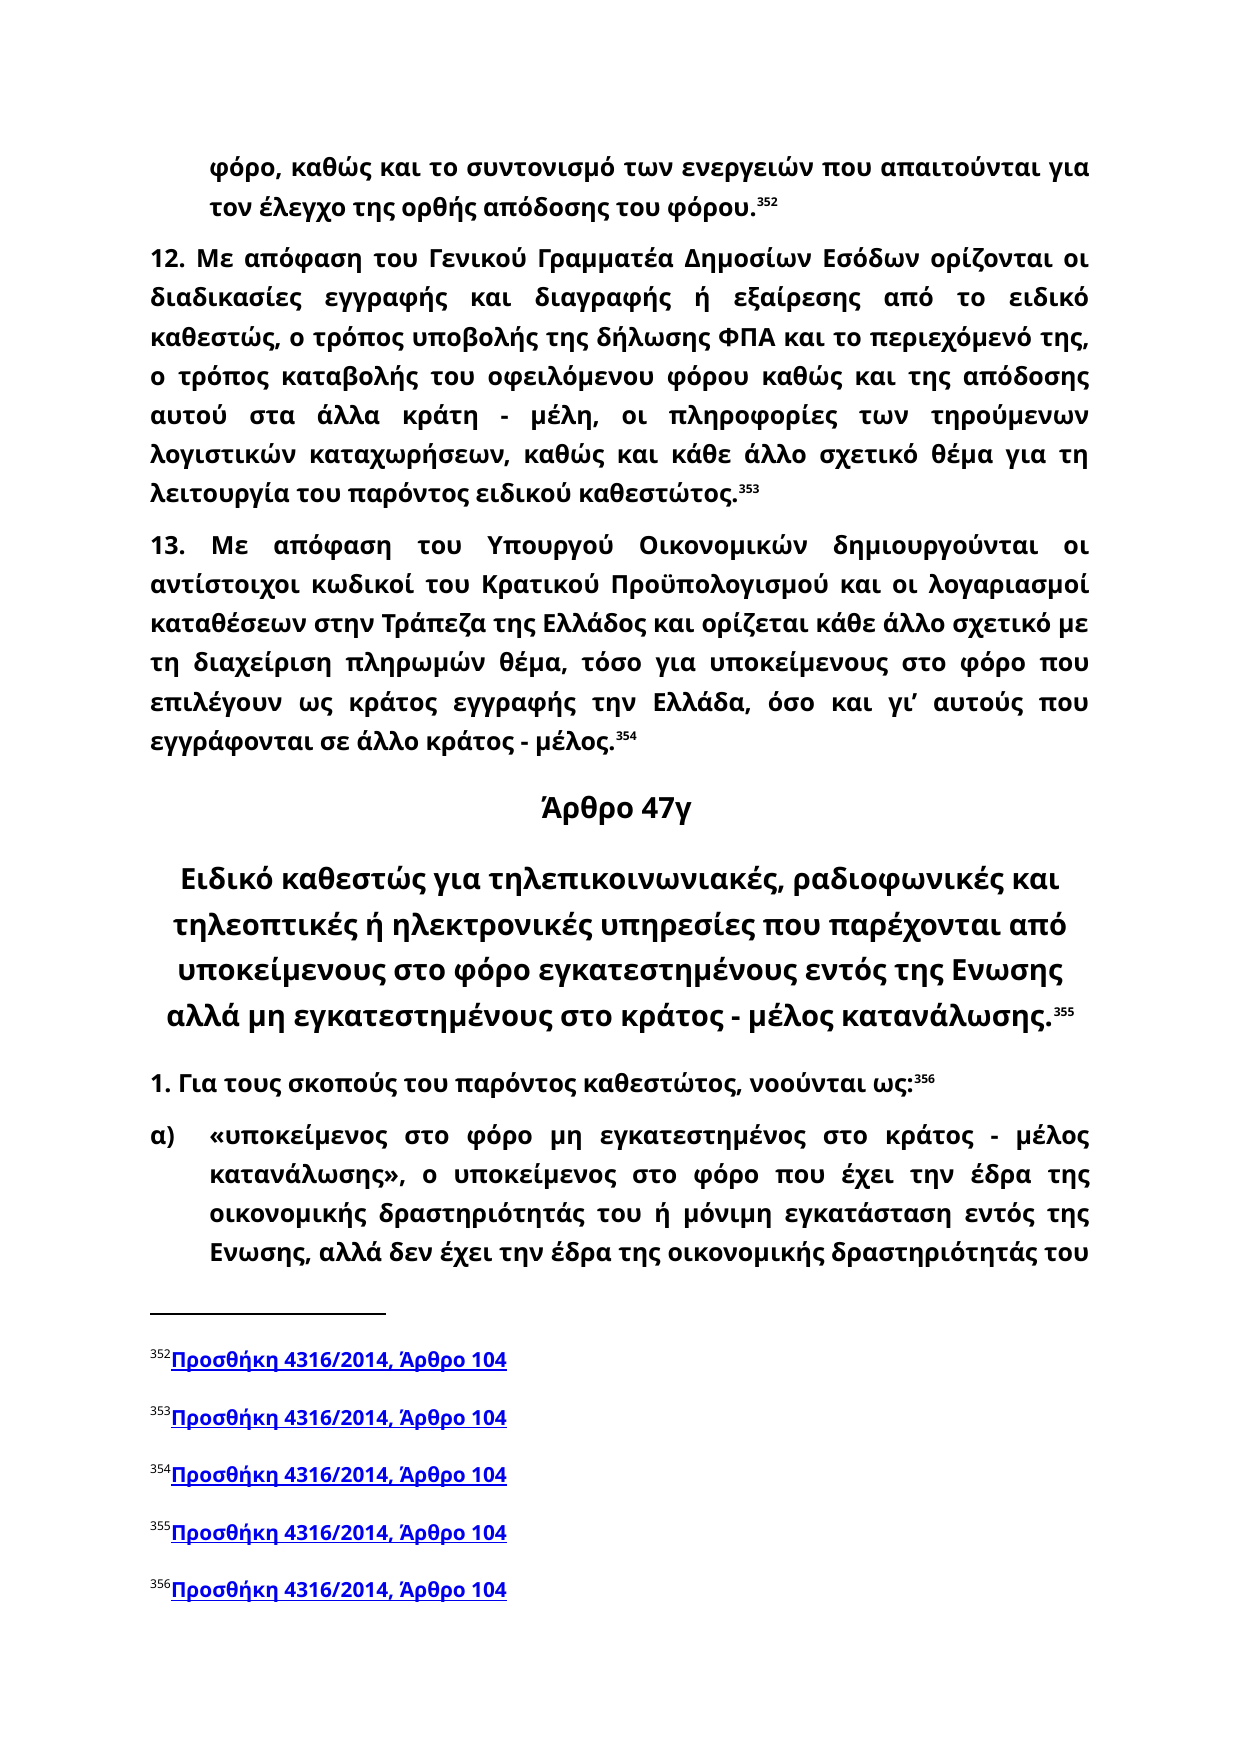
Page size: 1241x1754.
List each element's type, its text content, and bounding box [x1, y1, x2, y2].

text Προσθήκη 4316/2014, Άρθρο 104 [150, 1576, 1090, 1604]
list φόρο, καθώς και το συντονισμό των ενεργειών που απαιτούνται για τον έλεγχο της ορθής απόδοσης του φόρου. [150, 150, 1090, 223]
text Προσθήκη 4316/2014, Άρθρο 104 [150, 1403, 1090, 1431]
text 1. Για τους σκοπούς του παρόντος καθεστώτος, νοούνται ως: [150, 1066, 1090, 1100]
subtitle Ειδικό καθεστώς για τηλεπικοινωνιακές, ραδιοφωνικές και τηλεοπτικές ή ηλεκτρονικές υπηρεσίες που παρέχονται από υποκείμενους στο φόρο εγκατεστημένους εντός της Ενωσης αλλά μη εγκατεστημένους στο κράτος - μέλος κατανάλωσης. [150, 858, 1090, 1035]
subtitle Άρθρο 47γ [150, 787, 1090, 827]
text 12. Με απόφαση του Γενικού Γραμματέα Δημοσίων Εσόδων ορίζονται οι διαδικασίες εγγραφής και διαγραφής ή εξαίρεσης από το ειδικό καθεστώς, ο τρόπος υποβολής της δήλωσης ΦΠΑ και το περιεχόμενό της, ο τρόπος καταβολής του οφειλόμενου φόρου καθώς και της απόδοσης αυτού στα άλλα κράτη - μέλη, οι πληροφορίες των τηρούμενων λογιστικών καταχωρήσεων, καθώς και κάθε άλλο σχετικό θέμα για τη λειτουργία του παρόντος ειδικού καθεστώτος. [150, 241, 1090, 510]
list α) «υποκείμενος στο φόρο μη εγκατεστημένος στο κράτος - μέλος κατανάλωσης», ο υποκείμενος στο φόρο που έχει την έδρα της οικονομικής δραστηριότητάς του ή μόνιμη εγκατάσταση εντός της Ενωσης, αλλά δεν έχει την έδρα της οικονομικής δραστηριότητάς του [150, 1117, 1090, 1269]
text Προσθήκη 4316/2014, Άρθρο 104 [150, 1460, 1090, 1489]
text Προσθήκη 4316/2014, Άρθρο 104 [150, 1345, 1090, 1373]
text 13. Με απόφαση του Υπουργού Οικονομικών δημιουργούνται οι αντίστοιχοι κωδικοί του Κρατικού Προϋπολογισμού και οι λογαριασμοί καταθέσεων στην Τράπεζα της Ελλάδος και ορίζεται κάθε άλλο σχετικό με τη διαχείριση πληρωμών θέμα, τόσο για υποκείμενους στο φόρο που επιλέγουν ως κράτος εγγραφής την Ελλάδα, όσο και γι’ αυτούς που εγγράφονται σε άλλο κράτος - μέλος. [150, 527, 1090, 757]
text Προσθήκη 4316/2014, Άρθρο 104 [150, 1518, 1090, 1546]
